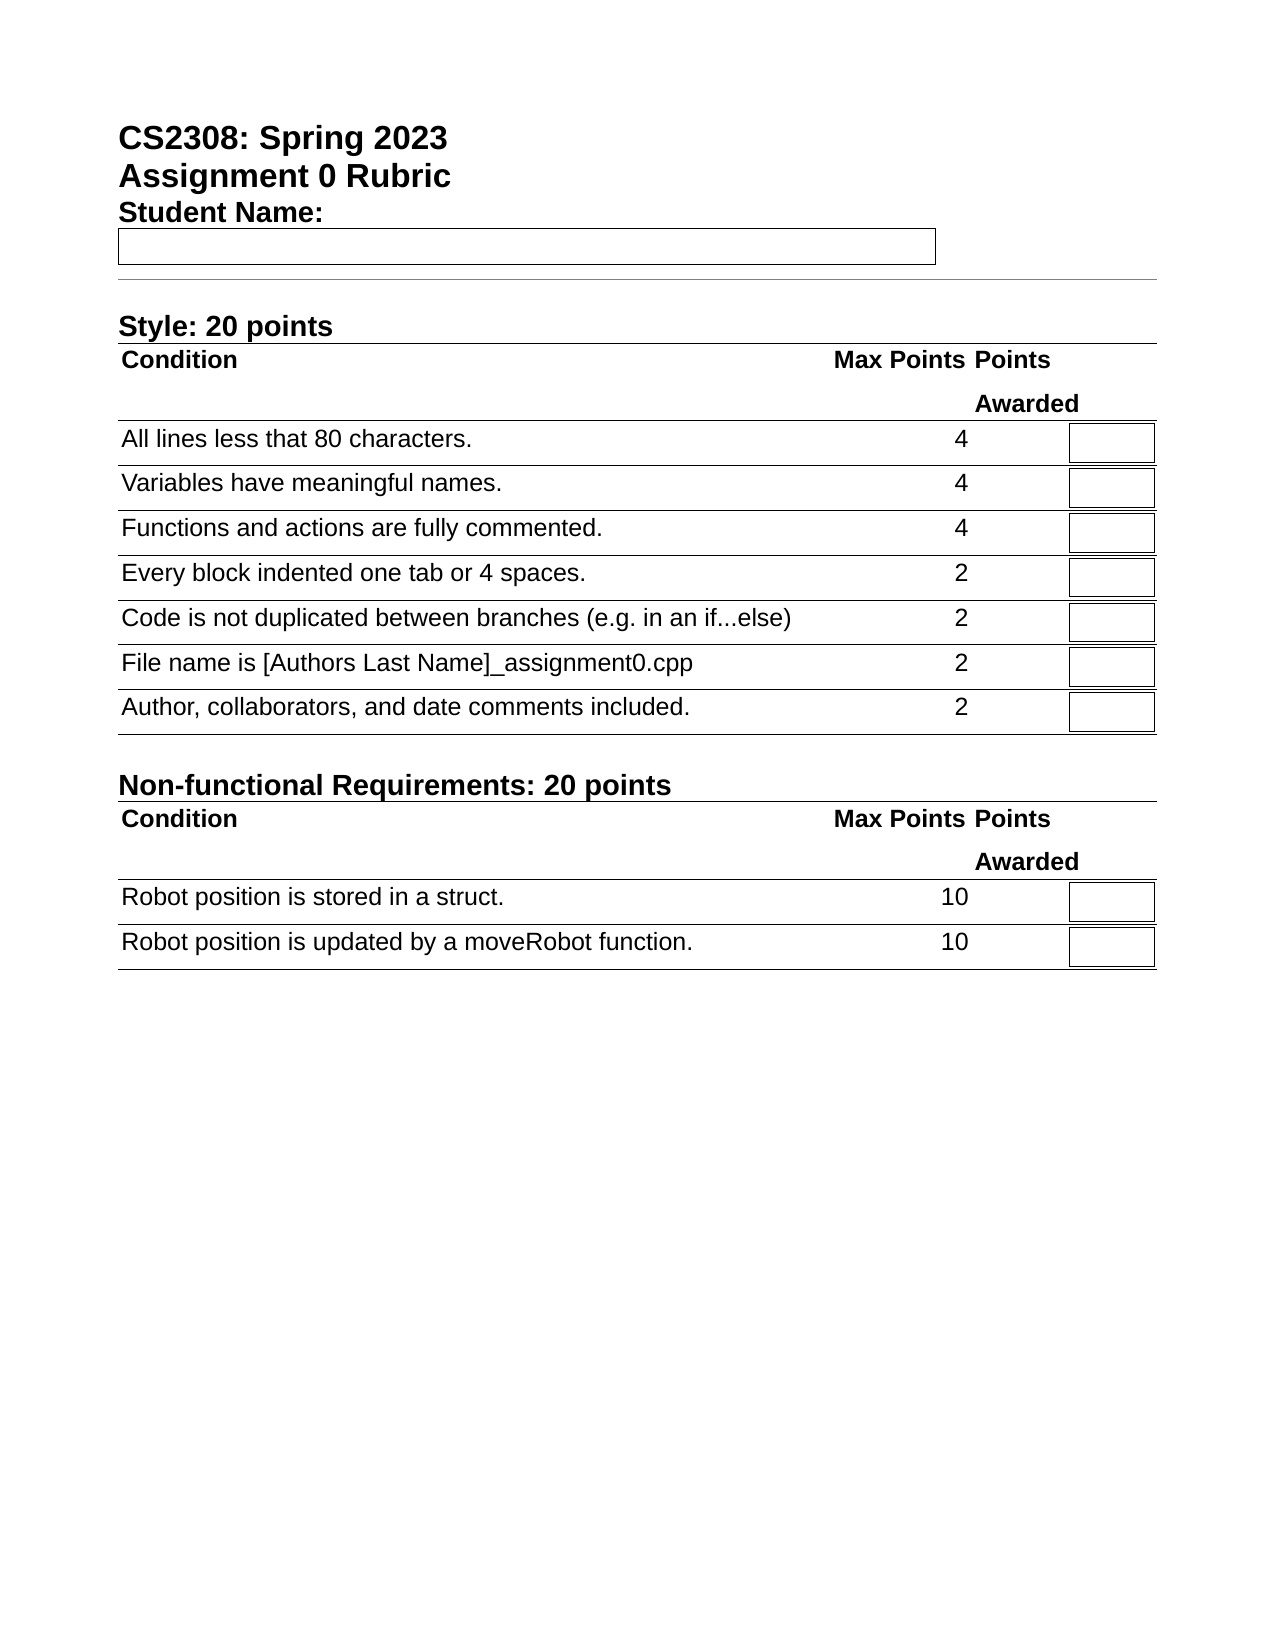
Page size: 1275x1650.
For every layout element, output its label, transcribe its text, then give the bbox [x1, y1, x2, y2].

table_cell 4 [831, 466, 971, 510]
text Non-functional Requirements: 20 points [118, 768, 1157, 801]
table_cell File name is [Authors Last Name]_assignment0.cpp [118, 645, 831, 689]
table_cell 4 [831, 421, 971, 465]
table_cell 10 [831, 880, 971, 924]
table_cell 4 [831, 511, 971, 555]
table_cell [971, 925, 1157, 969]
table_cell [971, 466, 1157, 510]
table_header Points Awarded [971, 802, 1157, 879]
table_cell [971, 690, 1157, 734]
table_header Max Points [831, 802, 971, 879]
table_cell 2 [831, 556, 971, 599]
table_header Points Awarded [971, 344, 1157, 420]
table_cell [971, 421, 1157, 465]
table_header Condition [118, 802, 831, 879]
table_cell 10 [831, 925, 971, 969]
table_cell Every block indented one tab or 4 spaces. [118, 556, 831, 599]
text Style: 20 points [118, 309, 1157, 342]
text Assignment 0 Rubric [118, 157, 1157, 195]
table_cell Robot position is updated by a moveRobot function. [118, 925, 831, 969]
table_cell Functions and actions are fully commented. [118, 511, 831, 555]
table_cell [971, 511, 1157, 555]
table_cell Variables have meaningful names. [118, 466, 831, 510]
table_cell Code is not duplicated between branches (e.g. in an if...else) [118, 601, 831, 644]
table_cell All lines less that 80 characters. [118, 421, 831, 465]
table_header Max Points [831, 344, 971, 420]
table_cell 2 [831, 645, 971, 689]
text Student Name: [118, 195, 1157, 264]
table_cell [971, 880, 1157, 924]
table_cell 2 [831, 690, 971, 734]
table_header Condition [118, 344, 831, 420]
table_cell 2 [831, 601, 971, 644]
table_cell Robot position is stored in a struct. [118, 880, 831, 924]
table_cell [971, 556, 1157, 599]
table_cell Author, collaborators, and date comments included. [118, 690, 831, 734]
table_cell [971, 645, 1157, 689]
table_cell [971, 601, 1157, 644]
text CS2308: Spring 2023 [118, 118, 1157, 157]
